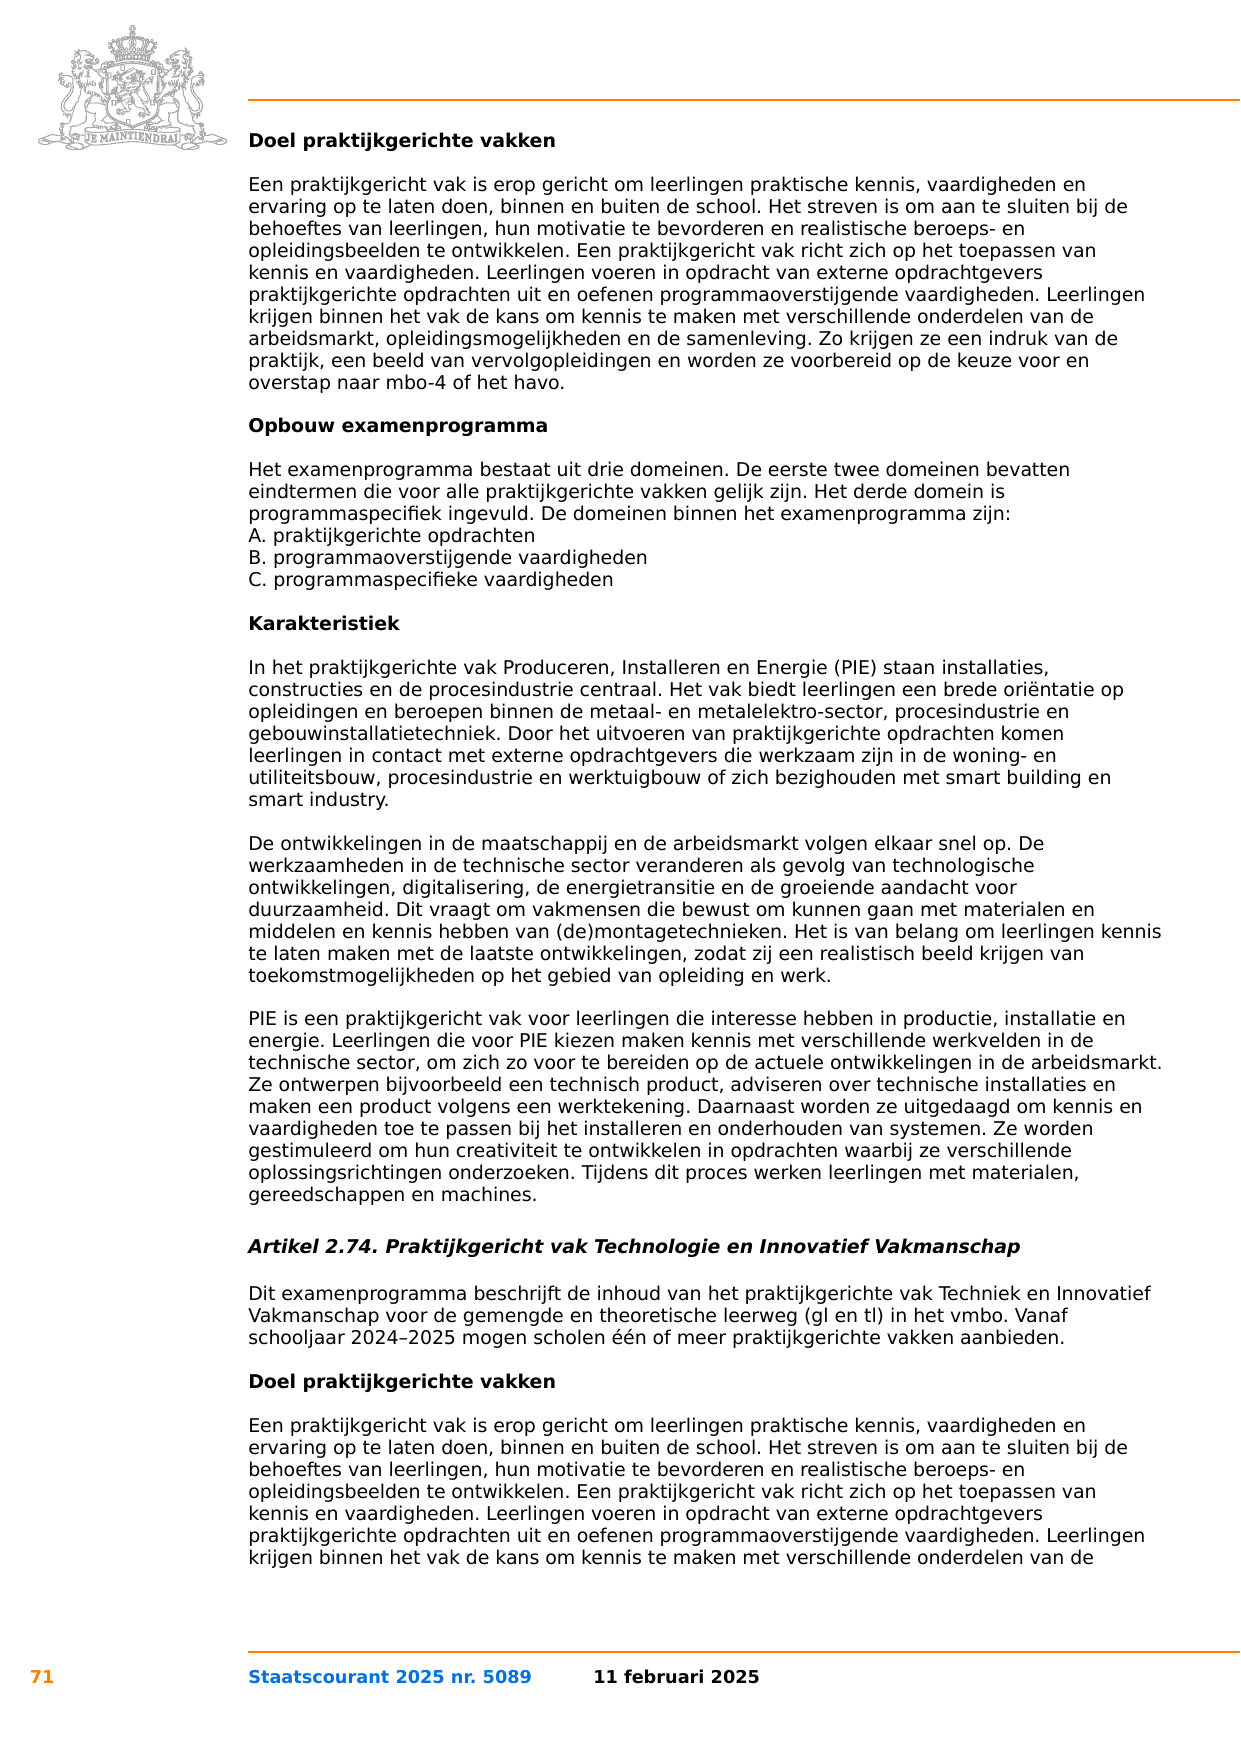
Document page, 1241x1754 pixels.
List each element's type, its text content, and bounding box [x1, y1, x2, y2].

text Het examenprogramma bestaat uit drie domeinen. De eerste twee domeinen bevatten eindtermen die voor alle praktijkgerichte vakken gelijk zijn. Het derde domein is programmaspecifiek ingevuld. De domeinen binnen het examenprogramma zijn: [248, 459, 1163, 525]
subtitle Doel praktijkgerichte vakken [248, 1371, 1163, 1393]
text Een praktijkgericht vak is erop gericht om leerlingen praktische kennis, vaardigheden en ervaring op te laten doen, binnen en buiten de school. Het streven is om aan te sluiten bij de behoeftes van leerlingen, hun motivatie te bevorderen en realistische beroeps- en opleidingsbeelden te ontwikkelen. Een praktijkgericht vak richt zich op het toepassen van kennis en vaardigheden. Leerlingen voeren in opdracht van externe opdrachtgevers praktijkgerichte opdrachten uit en oefenen programmaoverstijgende vaardigheden. Leerlingen krijgen binnen het vak de kans om kennis te maken met verschillende onderdelen van de [248, 1415, 1163, 1569]
text B. programmaoverstijgende vaardigheden [248, 547, 1163, 569]
text PIE is een praktijkgericht vak voor leerlingen die interesse hebben in productie, installatie en energie. Leerlingen die voor PIE kiezen maken kennis met verschillende werkvelden in de technische sector, om zich zo voor te bereiden op de actuele ontwikkelingen in de arbeidsmarkt. Ze ontwerpen bijvoorbeeld een technisch product, adviseren over technische installaties en maken een product volgens een werktekening. Daarnaast worden ze uitgedaagd om kennis en vaardigheden toe te passen bij het installeren en onderhouden van systemen. Ze worden gestimuleerd om hun creativiteit te ontwikkelen in opdrachten waarbij ze verschillende oplossingsrichtingen onderzoeken. Tijdens dit proces werken leerlingen met materialen, gereedschappen en machines. [248, 1008, 1163, 1206]
text C. programmaspecifieke vaardigheden [248, 569, 1163, 591]
text Dit examenprogramma beschrijft de inhoud van het praktijkgerichte vak Techniek en Innovatief Vakmanschap voor de gemengde en theoretische leerweg (gl en tl) in het vmbo. Vanaf schooljaar 2024–2025 mogen scholen één of meer praktijkgerichte vakken aanbieden. [248, 1283, 1163, 1349]
text In het praktijkgerichte vak Produceren, Installeren en Energie (PIE) staan installaties, constructies en de procesindustrie centraal. Het vak biedt leerlingen een brede oriëntatie op opleidingen en beroepen binnen de metaal- en metalelektro-sector, procesindustrie en gebouwinstallatietechniek. Door het uitvoeren van praktijkgerichte opdrachten komen leerlingen in contact met externe opdrachtgevers die werkzaam zijn in de woning- en utiliteitsbouw, procesindustrie en werktuigbouw of zich bezighouden met smart building en smart industry. [248, 657, 1163, 811]
picture [38, 25, 227, 150]
subtitle Artikel 2.74. Praktijkgericht vak Technologie en Innovatief Vakmanschap [248, 1236, 1163, 1258]
text Een praktijkgericht vak is erop gericht om leerlingen praktische kennis, vaardigheden en ervaring op te laten doen, binnen en buiten de school. Het streven is om aan te sluiten bij de behoeftes van leerlingen, hun motivatie te bevorderen en realistische beroeps- en opleidingsbeelden te ontwikkelen. Een praktijkgericht vak richt zich op het toepassen van kennis en vaardigheden. Leerlingen voeren in opdracht van externe opdrachtgevers praktijkgerichte opdrachten uit en oefenen programmaoverstijgende vaardigheden. Leerlingen krijgen binnen het vak de kans om kennis te maken met verschillende onderdelen van de arbeidsmarkt, opleidingsmogelijkheden en de samenleving. Zo krijgen ze een indruk van de praktijk, een beeld van vervolgopleidingen en worden ze voorbereid op de keuze voor en overstap naar mbo-4 of het havo. [248, 174, 1163, 393]
subtitle Karakteristiek [248, 613, 1163, 635]
subtitle Doel praktijkgerichte vakken [248, 130, 1163, 152]
text A. praktijkgerichte opdrachten [248, 525, 1163, 547]
text De ontwikkelingen in de maatschappij en de arbeidsmarkt volgen elkaar snel op. De werkzaamheden in de technische sector veranderen als gevolg van technologische ontwikkelingen, digitalisering, de energietransitie en de groeiende aandacht voor duurzaamheid. Dit vraagt om vakmensen die bewust om kunnen gaan met materialen en middelen en kennis hebben van (de)montagetechnieken. Het is van belang om leerlingen kennis te laten maken met de laatste ontwikkelingen, zodat zij een realistisch beeld krijgen van toekomstmogelijkheden op het gebied van opleiding en werk. [248, 833, 1163, 986]
subtitle Opbouw examenprogramma [248, 415, 1163, 437]
